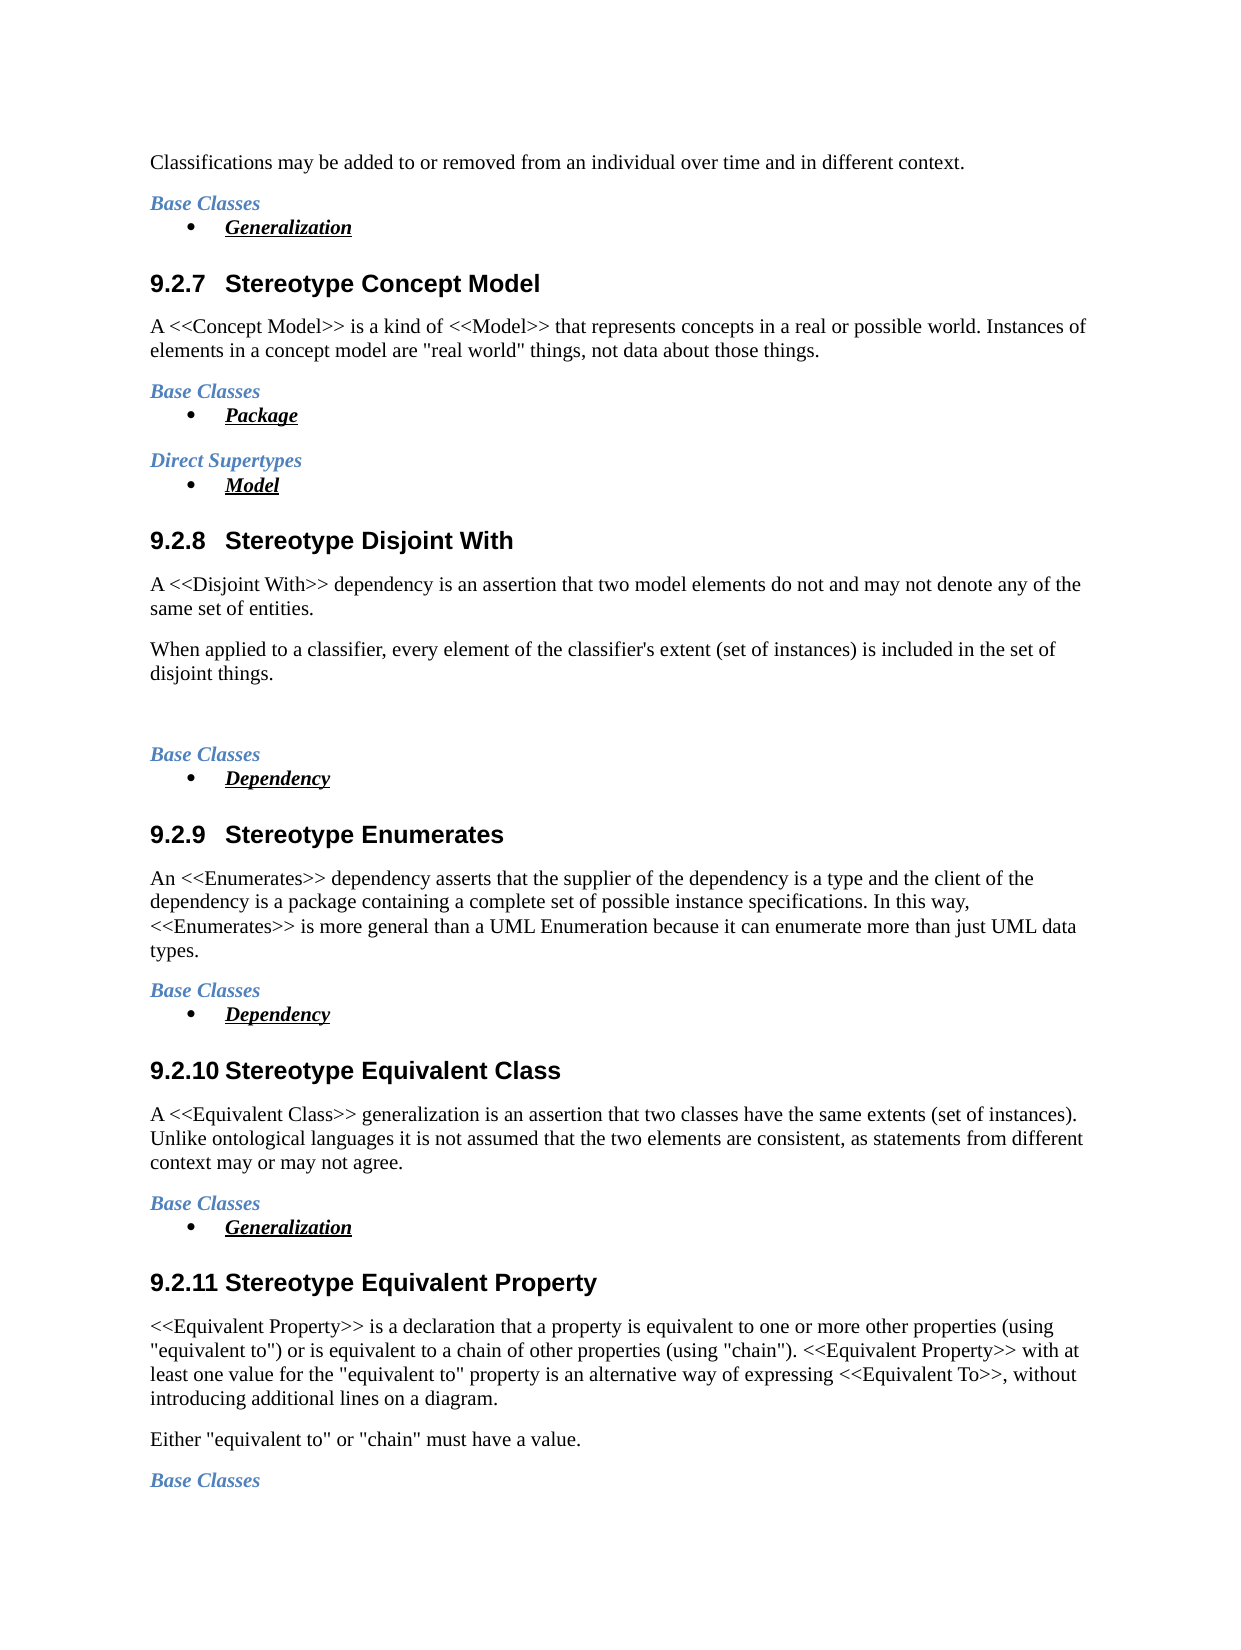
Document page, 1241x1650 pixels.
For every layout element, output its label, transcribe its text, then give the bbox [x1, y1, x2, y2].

subtitle Stereotype Equivalent Property [150, 1268, 1090, 1297]
text Classifications may be added to or removed from an individual over time and in different context. [150, 150, 1090, 174]
text When applied to a classifier, every element of the classifier's extent (set of instances) is included in the set of disjoint things. [150, 637, 1090, 685]
text Base Classes [150, 978, 1090, 1002]
subtitle Stereotype Equivalent Class [150, 1056, 1090, 1085]
text An <<Enumerates>> dependency asserts that the supplier of the dependency is a type and the client of the dependency is a package containing a complete set of possible instance specifications. In this way, <<Enumerates>> is more general than a UML Enumeration because it can enumerate more than just UML data types. [150, 865, 1090, 962]
text Either "equivalent to" or "chain" must have a value. [150, 1427, 1090, 1451]
text A <<Equivalent Class>> generalization is an assertion that two classes have the same extents (set of instances). Unlike ontological languages it is not assumed that the two elements are consistent, as statements from different context may or may not agree. [150, 1102, 1090, 1174]
list Generalization [187, 1214, 1090, 1239]
list Generalization [187, 215, 1090, 239]
list Dependency [187, 1002, 1090, 1026]
subtitle Stereotype Disjoint With [150, 526, 1090, 555]
text A <<Concept Model>> is a kind of <<Model>> that represents concepts in a real or possible world. Instances of elements in a concept model are "real world" things, not data about those things. [150, 314, 1090, 362]
subtitle Stereotype Concept Model [150, 269, 1090, 297]
text Base Classes [150, 1191, 1090, 1214]
text Base Classes [150, 379, 1090, 403]
text Direct Supertypes [150, 448, 1090, 472]
list Model [187, 472, 1090, 497]
text Base Classes [150, 191, 1090, 215]
list Package [187, 403, 1090, 427]
text A <<Disjoint With>> dependency is an assertion that two model elements do not and may not denote any of the same set of entities. [150, 572, 1090, 620]
list Dependency [187, 766, 1090, 790]
text Base Classes [150, 742, 1090, 766]
text Base Classes [150, 1467, 1090, 1492]
text <<Equivalent Property>> is a declaration that a property is equivalent to one or more other properties (using "equivalent to") or is equivalent to a chain of other properties (using "chain"). <<Equivalent Property>> with at least one value for the "equivalent to" property is an alternative way of expressing <<Equivalent To>>, without introducing additional lines on a diagram. [150, 1314, 1090, 1410]
subtitle Stereotype Enumerates [150, 820, 1090, 849]
